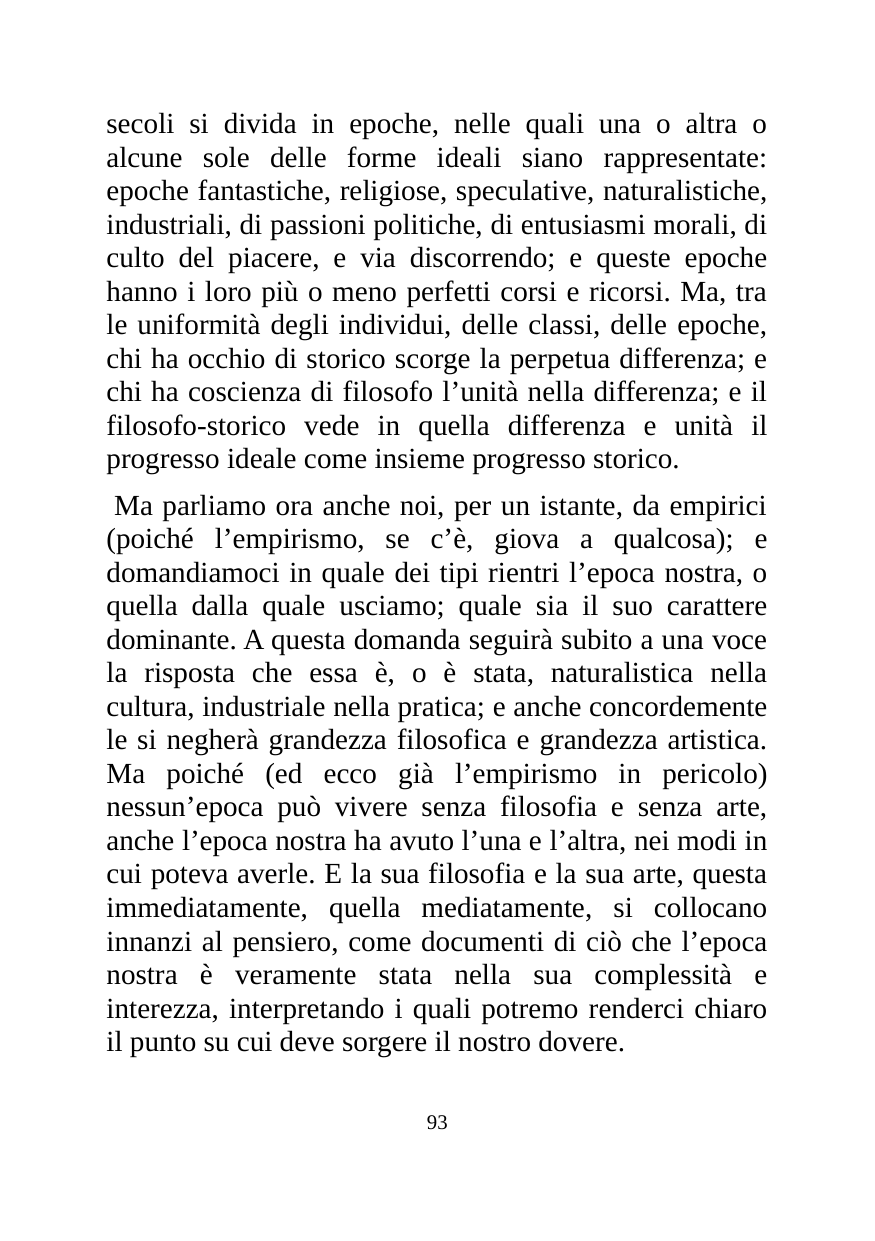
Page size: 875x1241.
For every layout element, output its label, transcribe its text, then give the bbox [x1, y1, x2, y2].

text secoli si divida in epoche, nelle quali una o altra o alcune sole delle forme ideali siano rappresentate: epoche fantastiche, religiose, speculative, naturalistiche, industriali, di passioni politiche, di entusiasmi morali, di culto del piacere, e via discorrendo; e queste epoche hanno i loro più o meno perfetti corsi e ricorsi. Ma, tra le uniformità degli individui, delle classi, delle epoche, chi ha occhio di storico scorge la perpetua differenza; e chi ha coscienza di filosofo l’unità nella differenza; e il filosofo-storico vede in quella differenza e unità il progresso ideale come insieme progresso storico. [106, 106, 768, 475]
text Ma parliamo ora anche noi, per un istante, da empirici (poiché l’empirismo, se c’è, giova a qualcosa); e domandiamoci in quale dei tipi rientri l’epoca nostra, o quella dalla quale usciamo; quale sia il suo carattere dominante. A questa domanda seguirà subito a una voce la risposta che essa è, o è stata, naturalistica nella cultura, industriale nella pratica; e anche concordemente le si negherà grandezza filosofica e grandezza artistica. Ma poiché (ed ecco già l’empirismo in pericolo) nessun’epoca può vivere senza filosofia e senza arte, anche l’epoca nostra ha avuto l’una e l’altra, nei modi in cui poteva averle. E la sua filosofia e la sua arte, questa immediatamente, quella mediatamente, si collocano innanzi al pensiero, come documenti di ciò che l’epoca nostra è veramente stata nella sua complessità e interezza, interpretando i quali potremo renderci chiaro il punto su cui deve sorgere il nostro dovere. [106, 488, 768, 1058]
